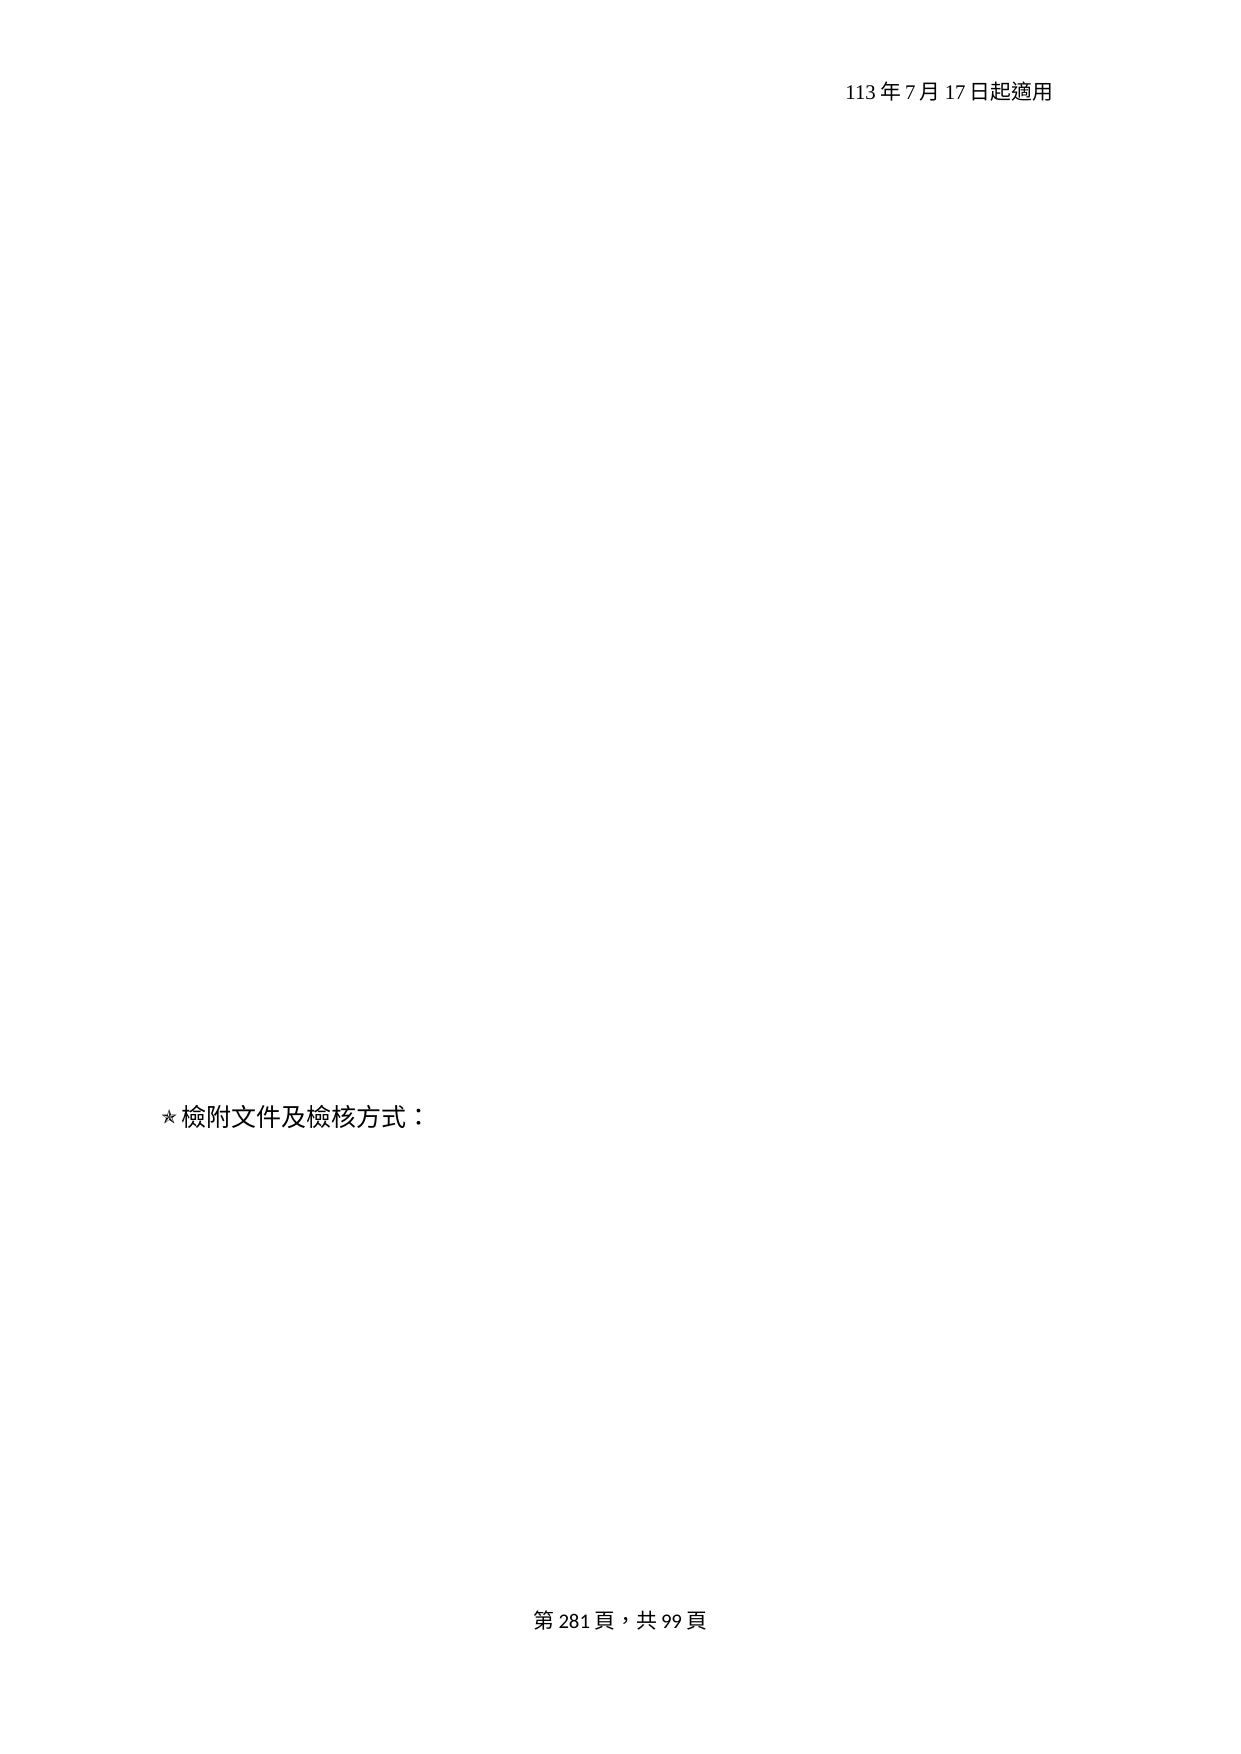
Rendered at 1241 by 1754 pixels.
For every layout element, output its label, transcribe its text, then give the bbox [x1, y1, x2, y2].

text 檢附文件及檢核方式： [158, 1097, 1053, 1133]
